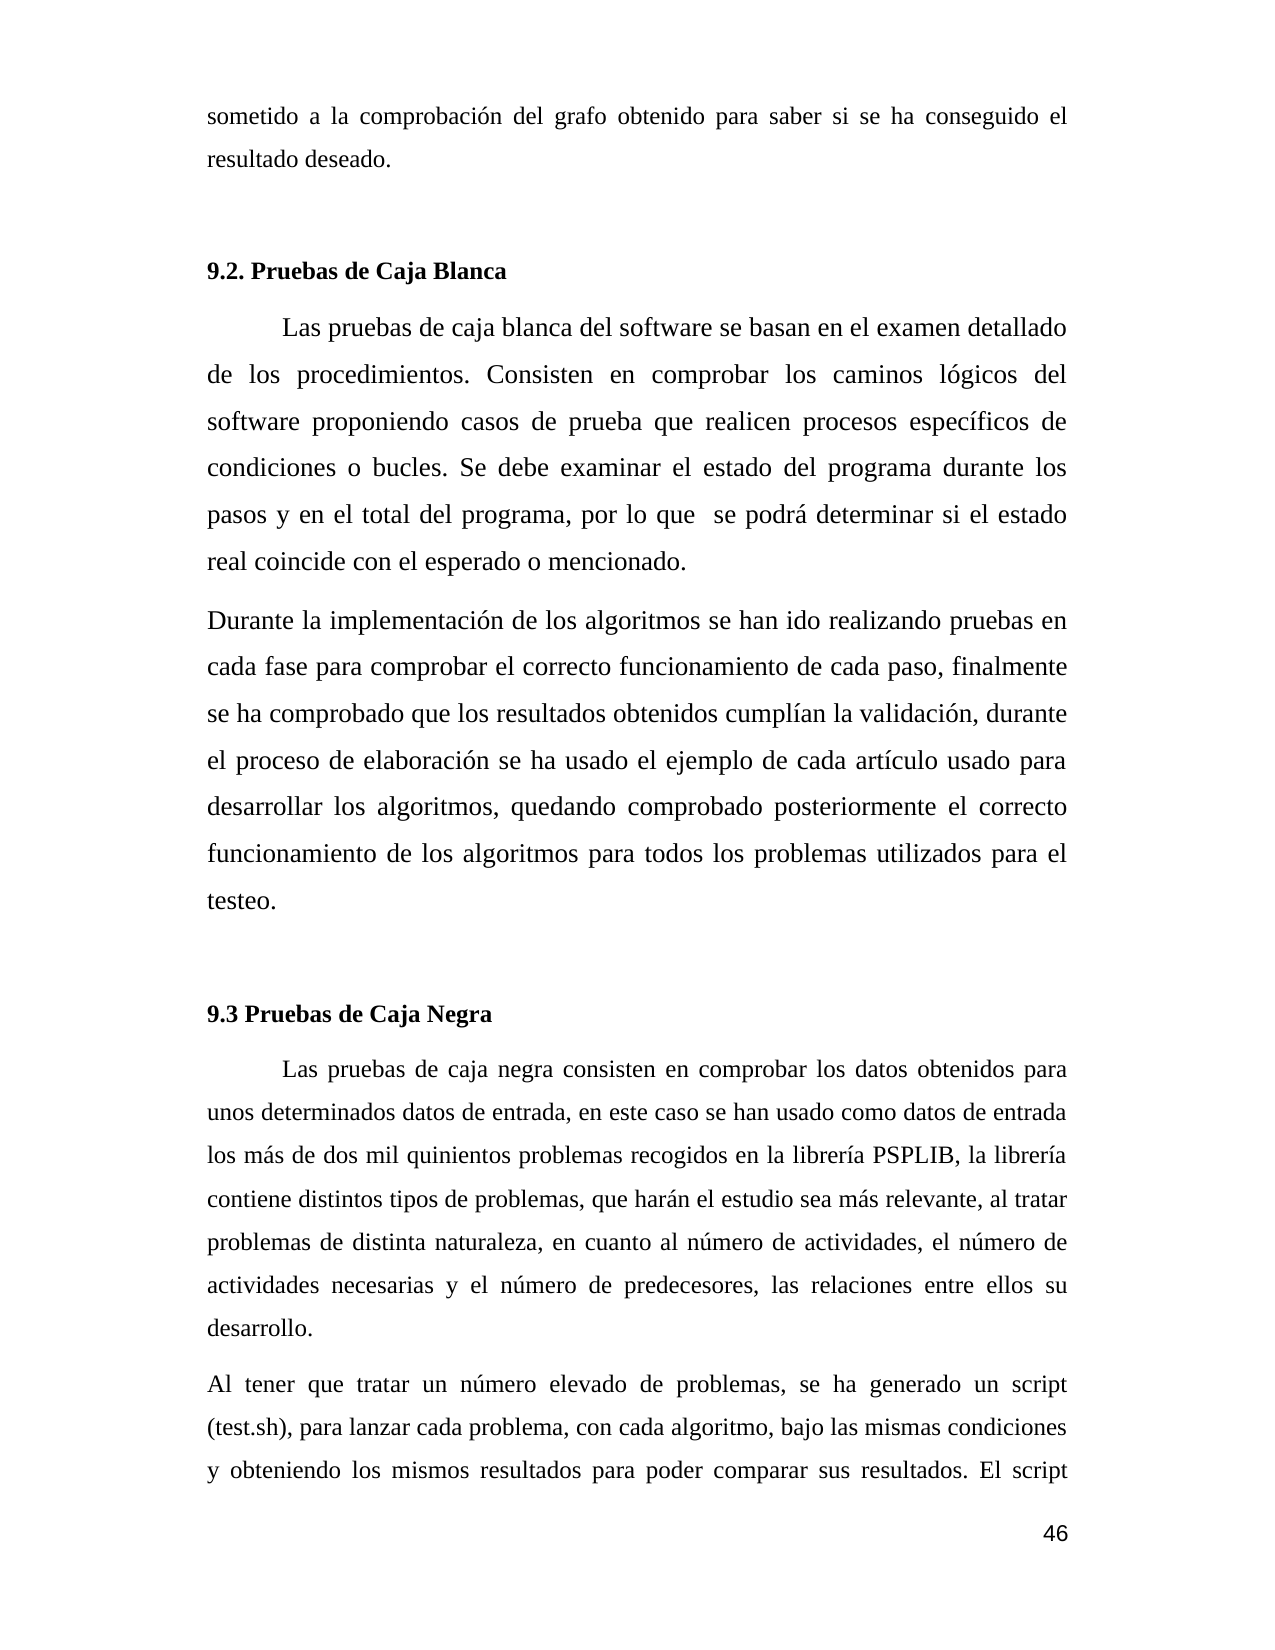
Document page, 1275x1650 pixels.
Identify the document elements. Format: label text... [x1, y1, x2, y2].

text 9.3 Pruebas de Caja Negra [207, 999, 1068, 1027]
text 9.2. Pruebas de Caja Blanca [207, 256, 1068, 284]
text Al tener que tratar un número elevado de problemas, se ha generado un script (test.sh), para lanzar cada problema, con cada algoritmo, bajo las mismas condiciones y obteniendo los mismos resultados para poder comparar sus resultados. El script [207, 1369, 1068, 1484]
text sometido a la comprobación del grafo obtenido para saber si se ha conseguido el resultado deseado. [207, 101, 1068, 173]
text Las pruebas de caja blanca del software se basan en el examen detallado de los procedimientos. Consisten en comprobar los caminos lógicos del software proponiendo casos de prueba que realicen procesos específicos de condiciones o bucles. Se debe examinar el estado del programa durante los pasos y en el total del programa, por lo que se podrá determinar si el estado real coincide con el esperado o mencionado. [207, 311, 1068, 576]
text Las pruebas de caja negra consisten en comprobar los datos obtenidos para unos determinados datos de entrada, en este caso se han usado como datos de entrada los más de dos mil quinientos problemas recogidos en la librería PSPLIB, la librería contiene distintos tipos de problemas, que harán el estudio sea más relevante, al tratar problemas de distinta naturaleza, en cuanto al número de actividades, el número de actividades necesarias y el número de predecesores, las relaciones entre ellos su desarrollo. [207, 1054, 1068, 1342]
text Durante la implementación de los algoritmos se han ido realizando pruebas en cada fase para comprobar el correcto funcionamiento de cada paso, finalmente se ha comprobado que los resultados obtenidos cumplían la validación, durante el proceso de elaboración se ha usado el ejemplo de cada artículo usado para desarrollar los algoritmos, quedando comprobado posteriormente el correcto funcionamiento de los algoritmos para todos los problemas utilizados para el testeo. [207, 604, 1068, 915]
